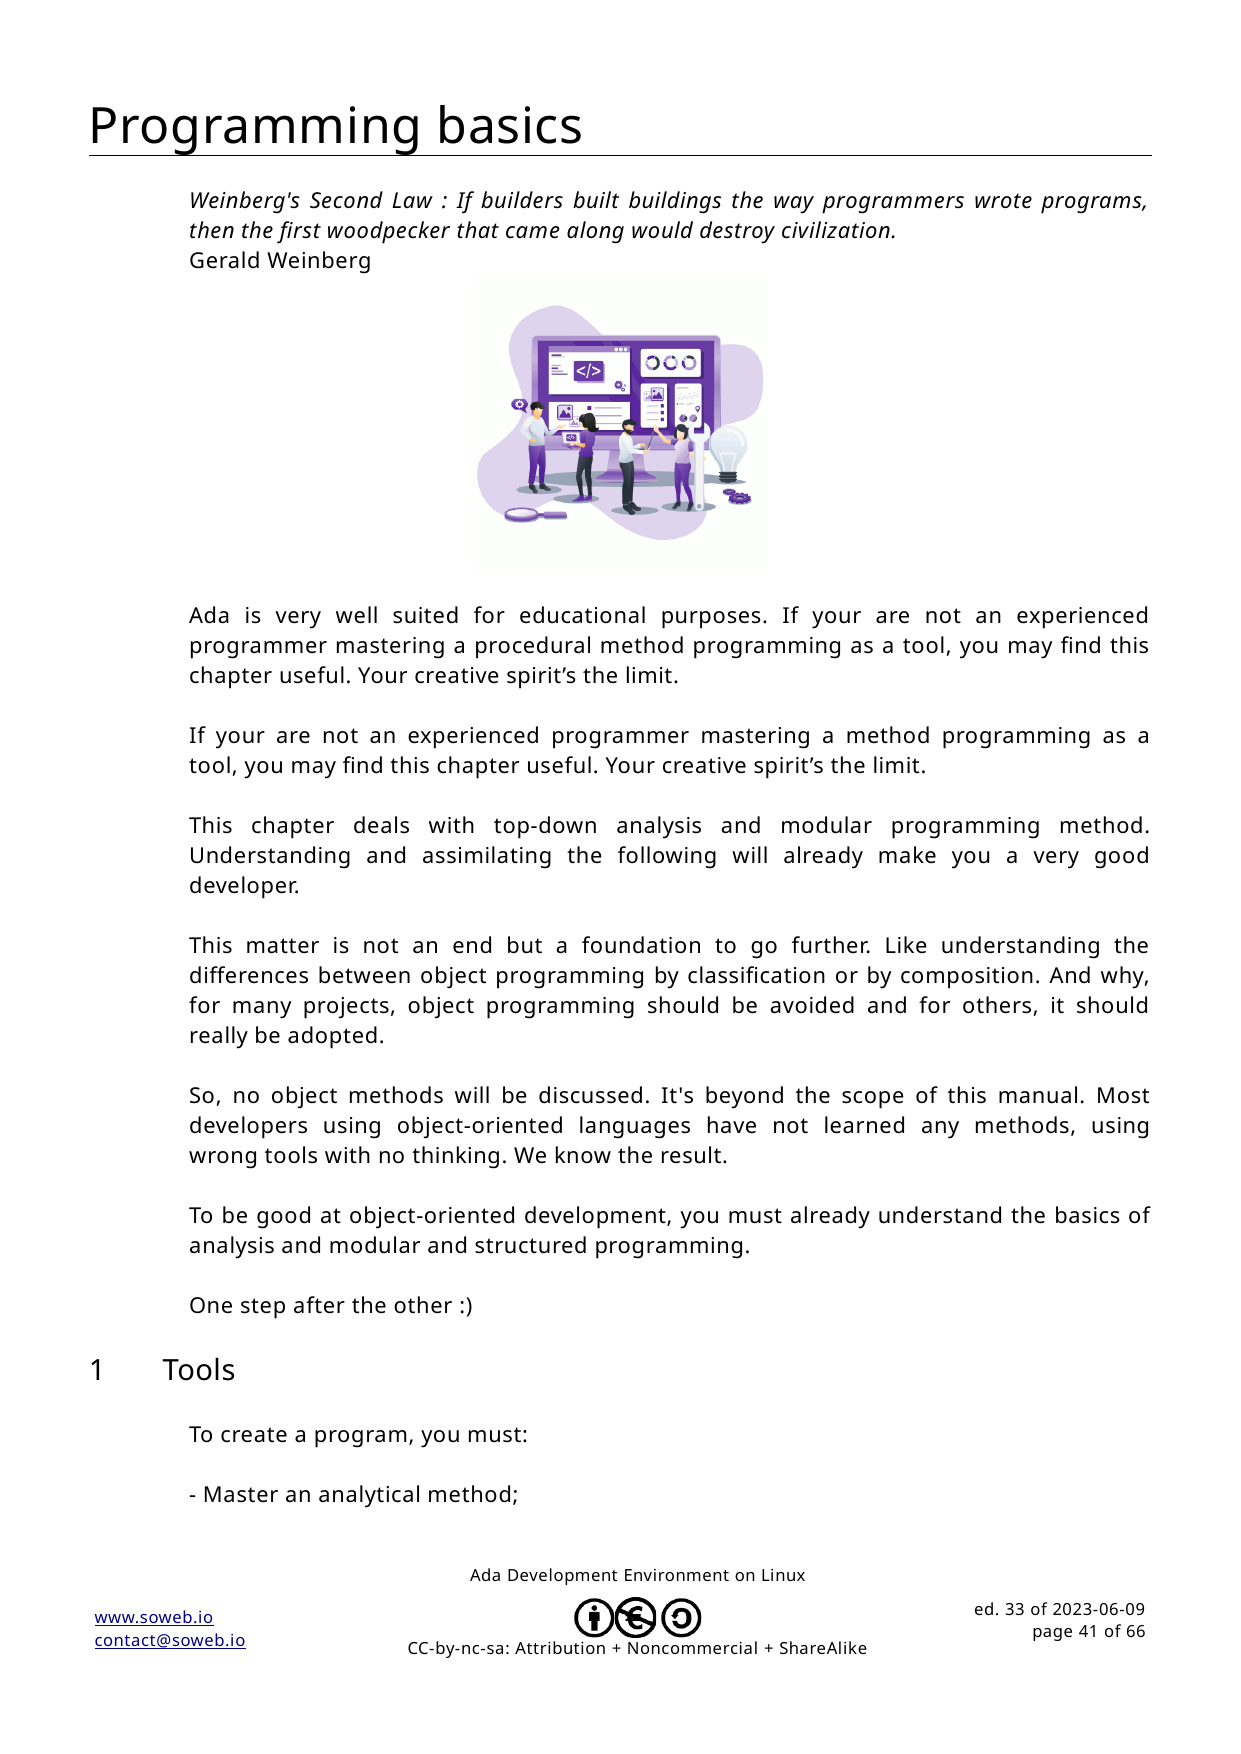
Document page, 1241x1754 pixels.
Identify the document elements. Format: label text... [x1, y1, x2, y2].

text Weinberg's Second Law : If builders built buildings the way programmers wrote programs, then the first woodpecker that came along would destroy civilization. [189, 185, 1152, 245]
text This matter is not an end but a foundation to go further. Like understanding the differences between object programming by classification or by composition. And why, for many projects, object programming should be avoided and for others, it should really be adopted. [189, 930, 1152, 1050]
text Gerald Weinberg [189, 245, 1152, 275]
text One step after the other :) [189, 1290, 1152, 1320]
picture [472, 274, 768, 571]
text - Master an analytical method; [189, 1479, 1152, 1509]
text To be good at object-oriented development, you must already understand the basics of analysis and modular and structured programming. [189, 1200, 1152, 1260]
picture [660, 1597, 702, 1638]
text If your are not an experienced programmer mastering a method programming as a tool, you may find this chapter useful. Your creative spirit’s the limit. [189, 720, 1152, 780]
text This chapter deals with top-down analysis and modular programming method. Understanding and assimilating the following will already make you a very good developer. [189, 810, 1152, 900]
text Ada is very well suited for educational purposes. If your are not an experienced programmer mastering a procedural method programming as a tool, you may find this chapter useful. Your creative spirit’s the limit. [189, 600, 1152, 690]
text To create a program, you must: [189, 1419, 1152, 1449]
text So, no object methods will be discussed. It's beyond the scope of this manual. Most developers using object-oriented languages have not learned any methods, using wrong tools with no thinking. We know the result. [189, 1080, 1152, 1170]
subtitle Programming basics [88, 88, 1152, 155]
picture [573, 1597, 657, 1638]
subtitle Tools [88, 1349, 1152, 1389]
